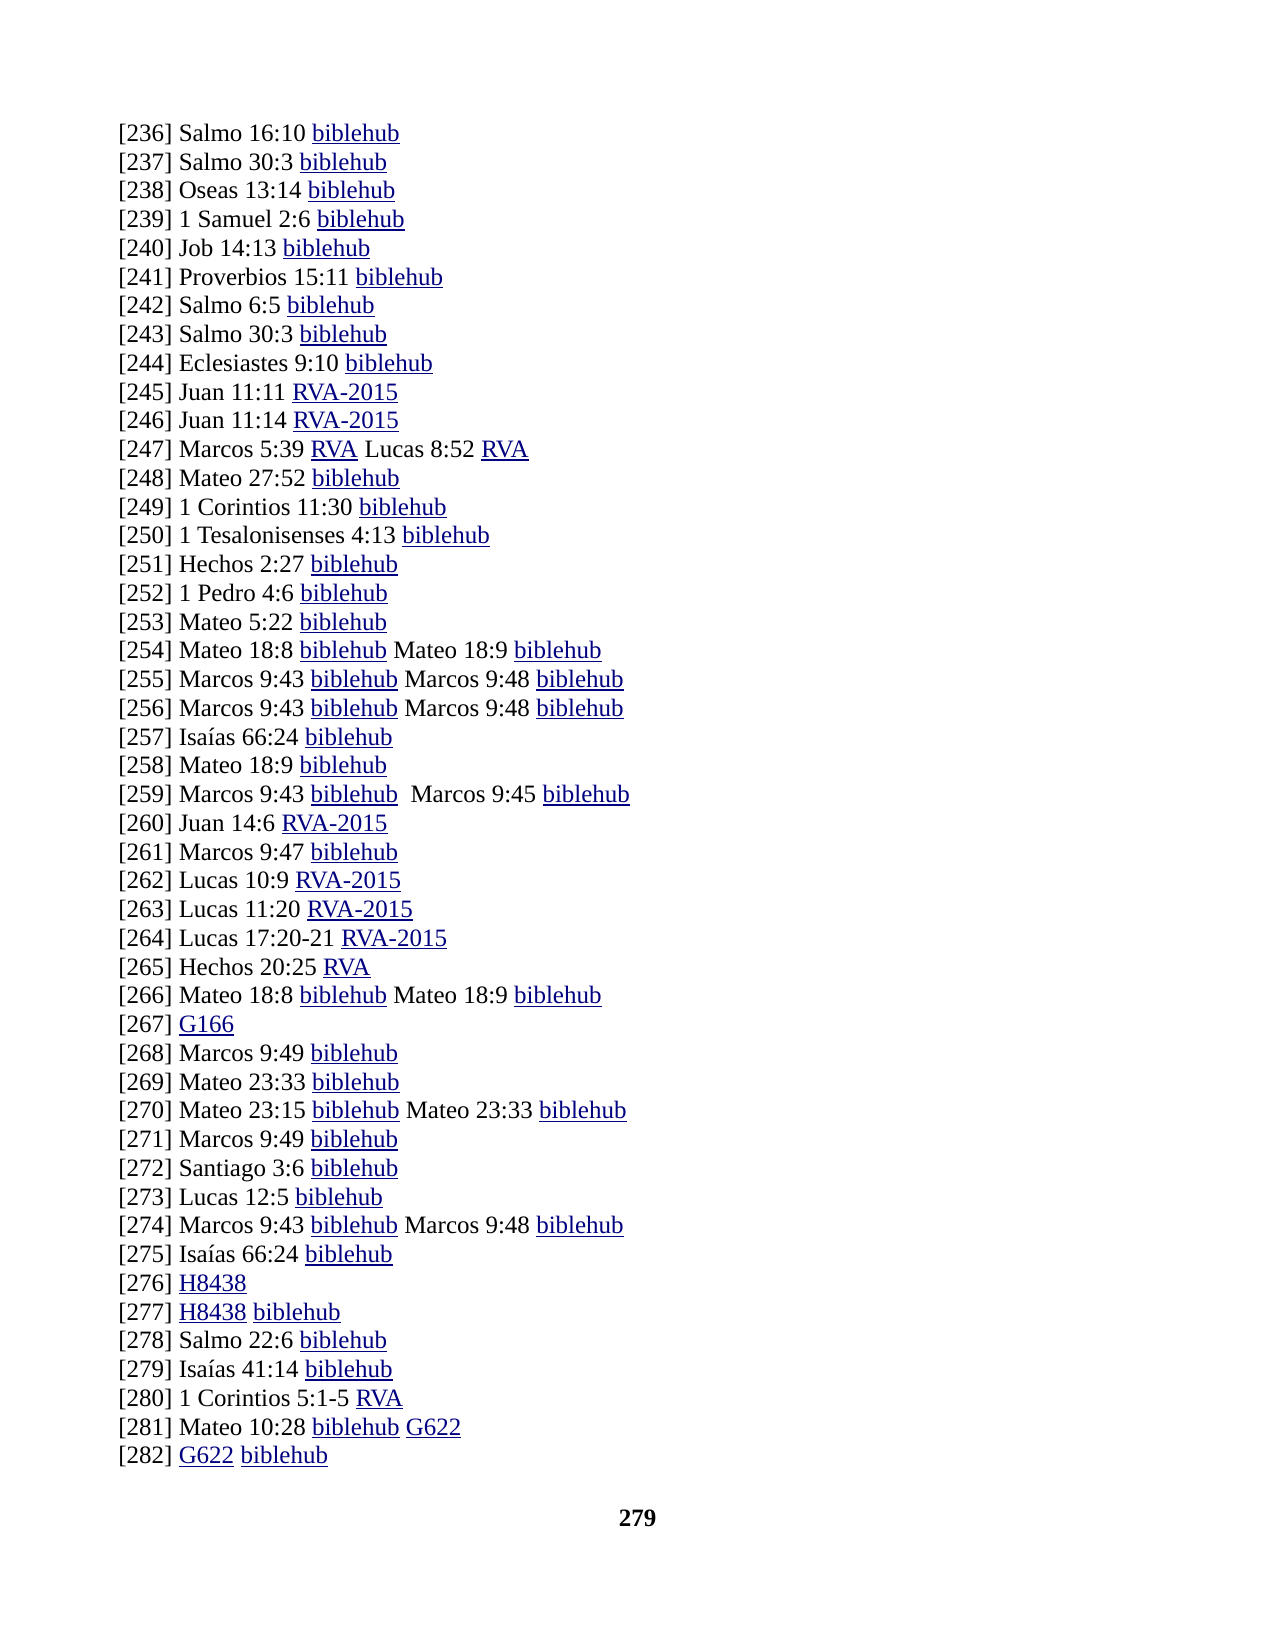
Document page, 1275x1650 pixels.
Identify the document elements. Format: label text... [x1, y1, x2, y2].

text Lucas 11:20 RVA-2015 [118, 894, 1157, 923]
text G622 biblehub [118, 1441, 1157, 1469]
text Hechos 20:25 RVA [118, 952, 1157, 981]
text Job 14:13 biblehub [118, 233, 1157, 262]
text Salmo 30:3 biblehub [118, 319, 1157, 348]
text Marcos 9:47 biblehub [118, 837, 1157, 866]
text Juan 11:11 RVA-2015 [118, 377, 1157, 406]
text Eclesiastes 9:10 biblehub [118, 348, 1157, 377]
text 1 Corintios 5:1-5 RVA [118, 1383, 1157, 1412]
text 1 Samuel 2:6 biblehub [118, 204, 1157, 233]
text Salmo 30:3 biblehub [118, 147, 1157, 176]
text Salmo 22:6 biblehub [118, 1326, 1157, 1354]
text Isaías 66:24 biblehub [118, 1239, 1157, 1268]
text Oseas 13:14 biblehub [118, 176, 1157, 204]
text Marcos 9:49 biblehub [118, 1038, 1157, 1067]
text Mateo 18:8 biblehub Mateo 18:9 biblehub [118, 636, 1157, 664]
text Marcos 9:43 biblehub Marcos 9:45 biblehub [118, 779, 1157, 808]
text Juan 11:14 RVA-2015 [118, 406, 1157, 434]
text Mateo 10:28 biblehub G622 [118, 1412, 1157, 1441]
text Lucas 10:9 RVA-2015 [118, 866, 1157, 894]
text Hechos 2:27 biblehub [118, 549, 1157, 578]
text Marcos 9:49 biblehub [118, 1124, 1157, 1153]
text Salmo 6:5 biblehub [118, 291, 1157, 319]
text 1 Corintios 11:30 biblehub [118, 492, 1157, 521]
text Salmo 16:10 biblehub [118, 118, 1157, 147]
text Mateo 23:33 biblehub [118, 1067, 1157, 1096]
text Santiago 3:6 biblehub [118, 1153, 1157, 1182]
text H8438 [118, 1268, 1157, 1297]
text Mateo 5:22 biblehub [118, 607, 1157, 636]
text H8438 biblehub [118, 1297, 1157, 1326]
text Lucas 12:5 biblehub [118, 1182, 1157, 1211]
text Mateo 27:52 biblehub [118, 463, 1157, 492]
text Isaías 66:24 biblehub [118, 722, 1157, 751]
text G166 [118, 1009, 1157, 1038]
text 1 Tesalonisenses 4:13 biblehub [118, 521, 1157, 549]
text Marcos 5:39 RVA Lucas 8:52 RVA [118, 434, 1157, 463]
text Marcos 9:43 biblehub Marcos 9:48 biblehub [118, 1211, 1157, 1239]
text Juan 14:6 RVA-2015 [118, 808, 1157, 837]
text Marcos 9:43 biblehub Marcos 9:48 biblehub [118, 664, 1157, 693]
text Isaías 41:14 biblehub [118, 1354, 1157, 1383]
text Mateo 23:15 biblehub Mateo 23:33 biblehub [118, 1096, 1157, 1124]
text Lucas 17:20-21 RVA-2015 [118, 923, 1157, 952]
text Marcos 9:43 biblehub Marcos 9:48 biblehub [118, 693, 1157, 722]
text Mateo 18:8 biblehub Mateo 18:9 biblehub [118, 981, 1157, 1009]
text 1 Pedro 4:6 biblehub [118, 578, 1157, 607]
text Proverbios 15:11 biblehub [118, 262, 1157, 291]
text Mateo 18:9 biblehub [118, 751, 1157, 779]
